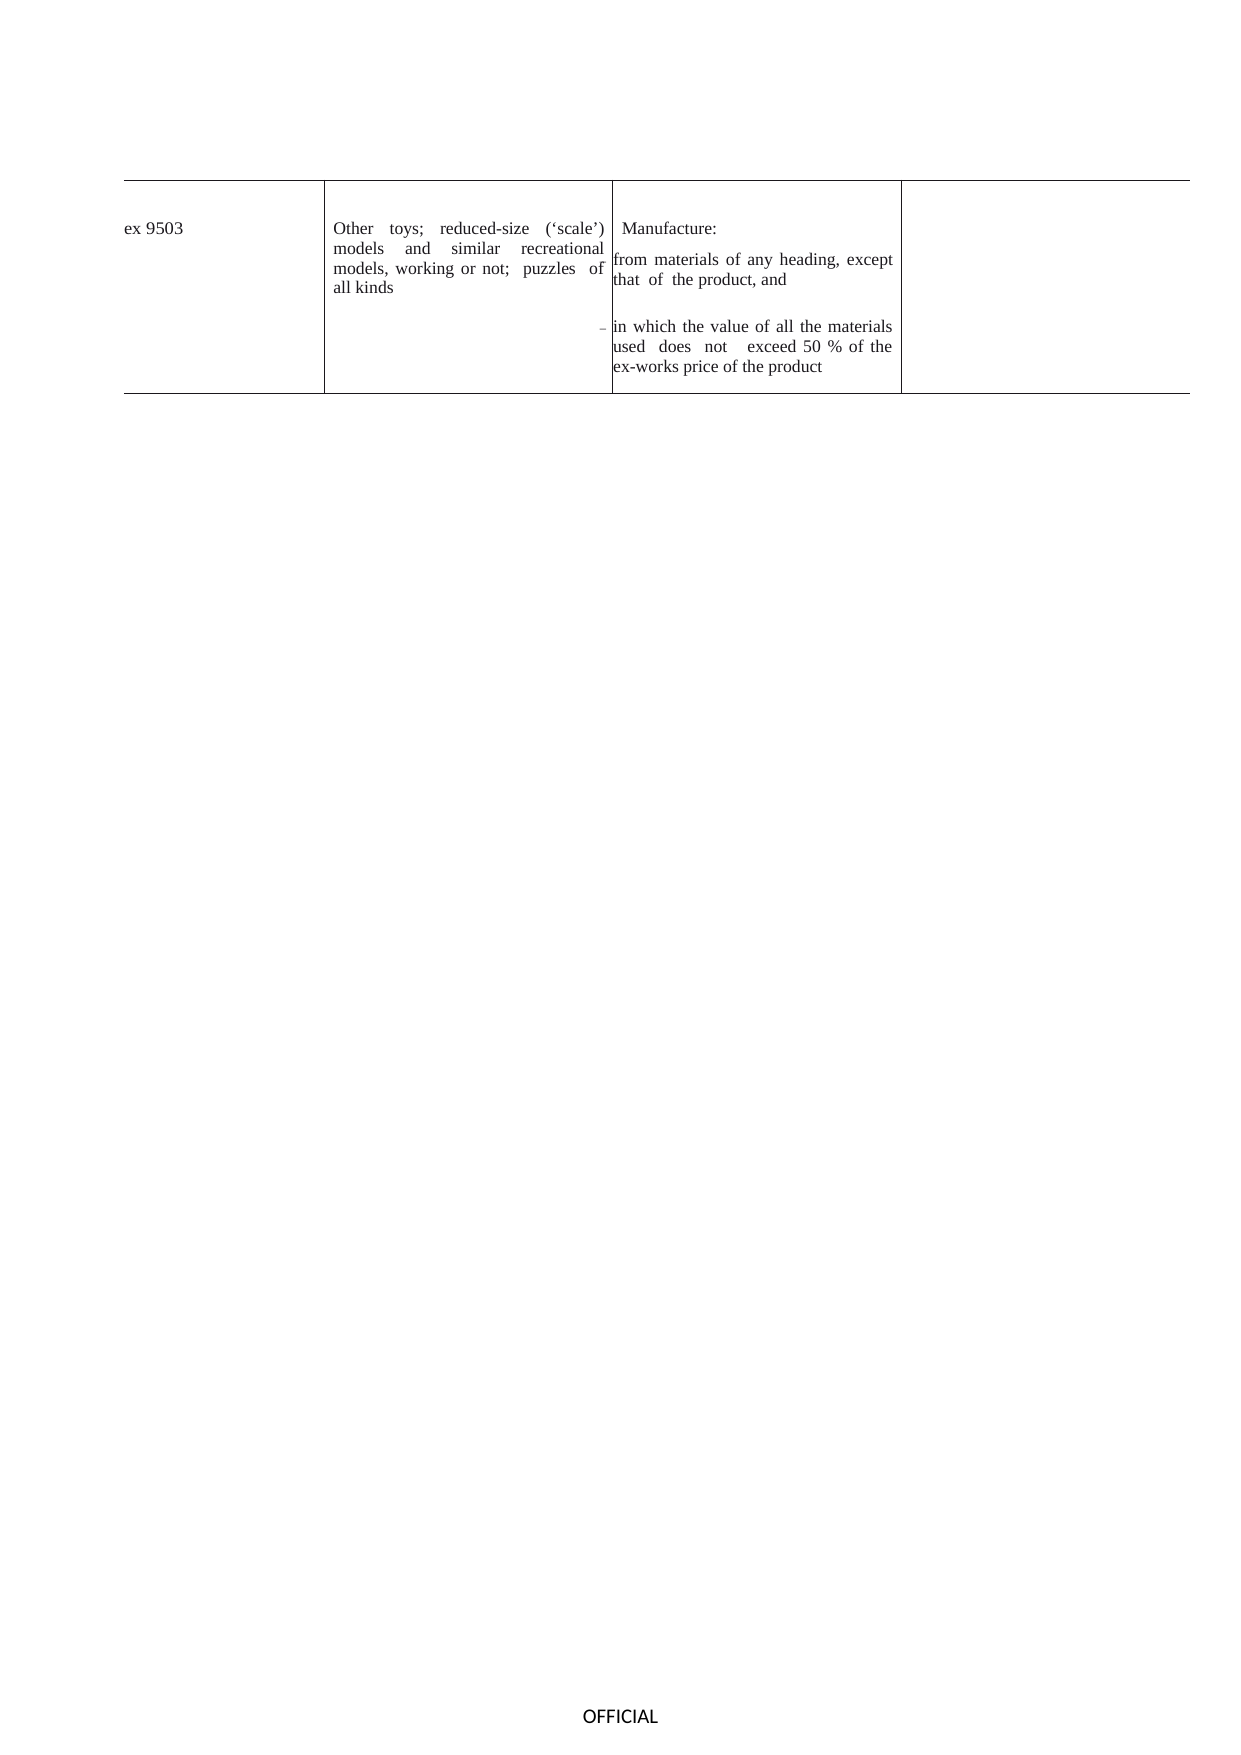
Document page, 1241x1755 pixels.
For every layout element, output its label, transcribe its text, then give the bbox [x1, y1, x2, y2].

table_cell Manufacture: from materials of any heading, except that of the product, and in which the value of all the materials used does not exceed 50 % of the ex-works price of the product [613, 181, 901, 392]
table_cell Other toys; reduced-size (‘scale’) models and similar recreational models, working or not; puzzles of all kinds [325, 181, 612, 392]
table_cell ex 9503 [124, 181, 324, 392]
table_cell [902, 181, 1190, 392]
